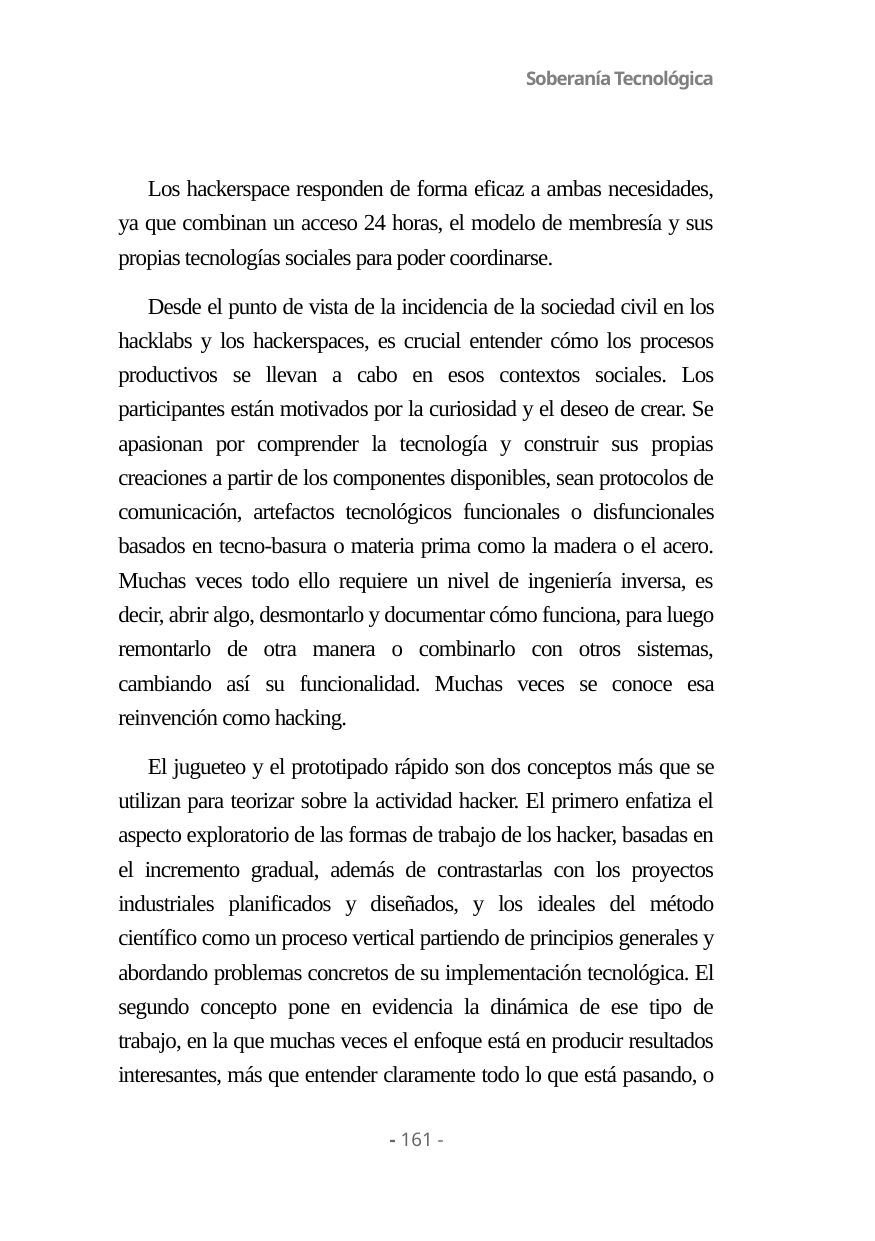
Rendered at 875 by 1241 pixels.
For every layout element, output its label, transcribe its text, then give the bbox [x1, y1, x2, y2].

text Los hackerspace responden de forma eficaz a ambas necesidades, ya que combinan un acceso 24 horas, el modelo de membresía y sus propias tecnologías sociales para poder coordinarse. [118, 169, 714, 272]
text El jugueteo y el prototipado rápido son dos conceptos más que se utilizan para teorizar sobre la actividad hacker. El primero enfatiza el aspecto exploratorio de las formas de trabajo de los hacker, basadas en el incremento gradual, además de contrastarlas con los proyectos industriales planificados y diseñados, y los ideales del método científico como un proceso vertical partiendo de principios generales y abordando problemas concretos de su implementación tecnológica. El segundo concepto pone en evidencia la dinámica de ese tipo de trabajo, en la que muchas veces el enfoque está en producir resultados interesantes, más que entender claramente todo lo que está pasando, o [118, 747, 714, 1090]
text Desde el punto de vista de la incidencia de la sociedad civil en los hacklabs y los hackerspaces, es crucial entender cómo los procesos productivos se llevan a cabo en esos contextos sociales. Los participantes están motivados por la curiosidad y el deseo de crear. Se apasionan por comprender la tecnología y construir sus propias creaciones a partir de los componentes disponibles, sean protocolos de comunicación, artefactos tecnológicos funcionales o disfuncionales basados en tecno-basura o materia prima como la madera o el acero. Muchas veces todo ello requiere un nivel de ingeniería inversa, es decir, abrir algo, desmontarlo y documentar cómo funciona, para luego remontarlo de otra manera o combinarlo con otros sistemas, cambiando así su funcionalidad. Muchas veces se conoce esa reinvención como hacking. [118, 287, 714, 732]
